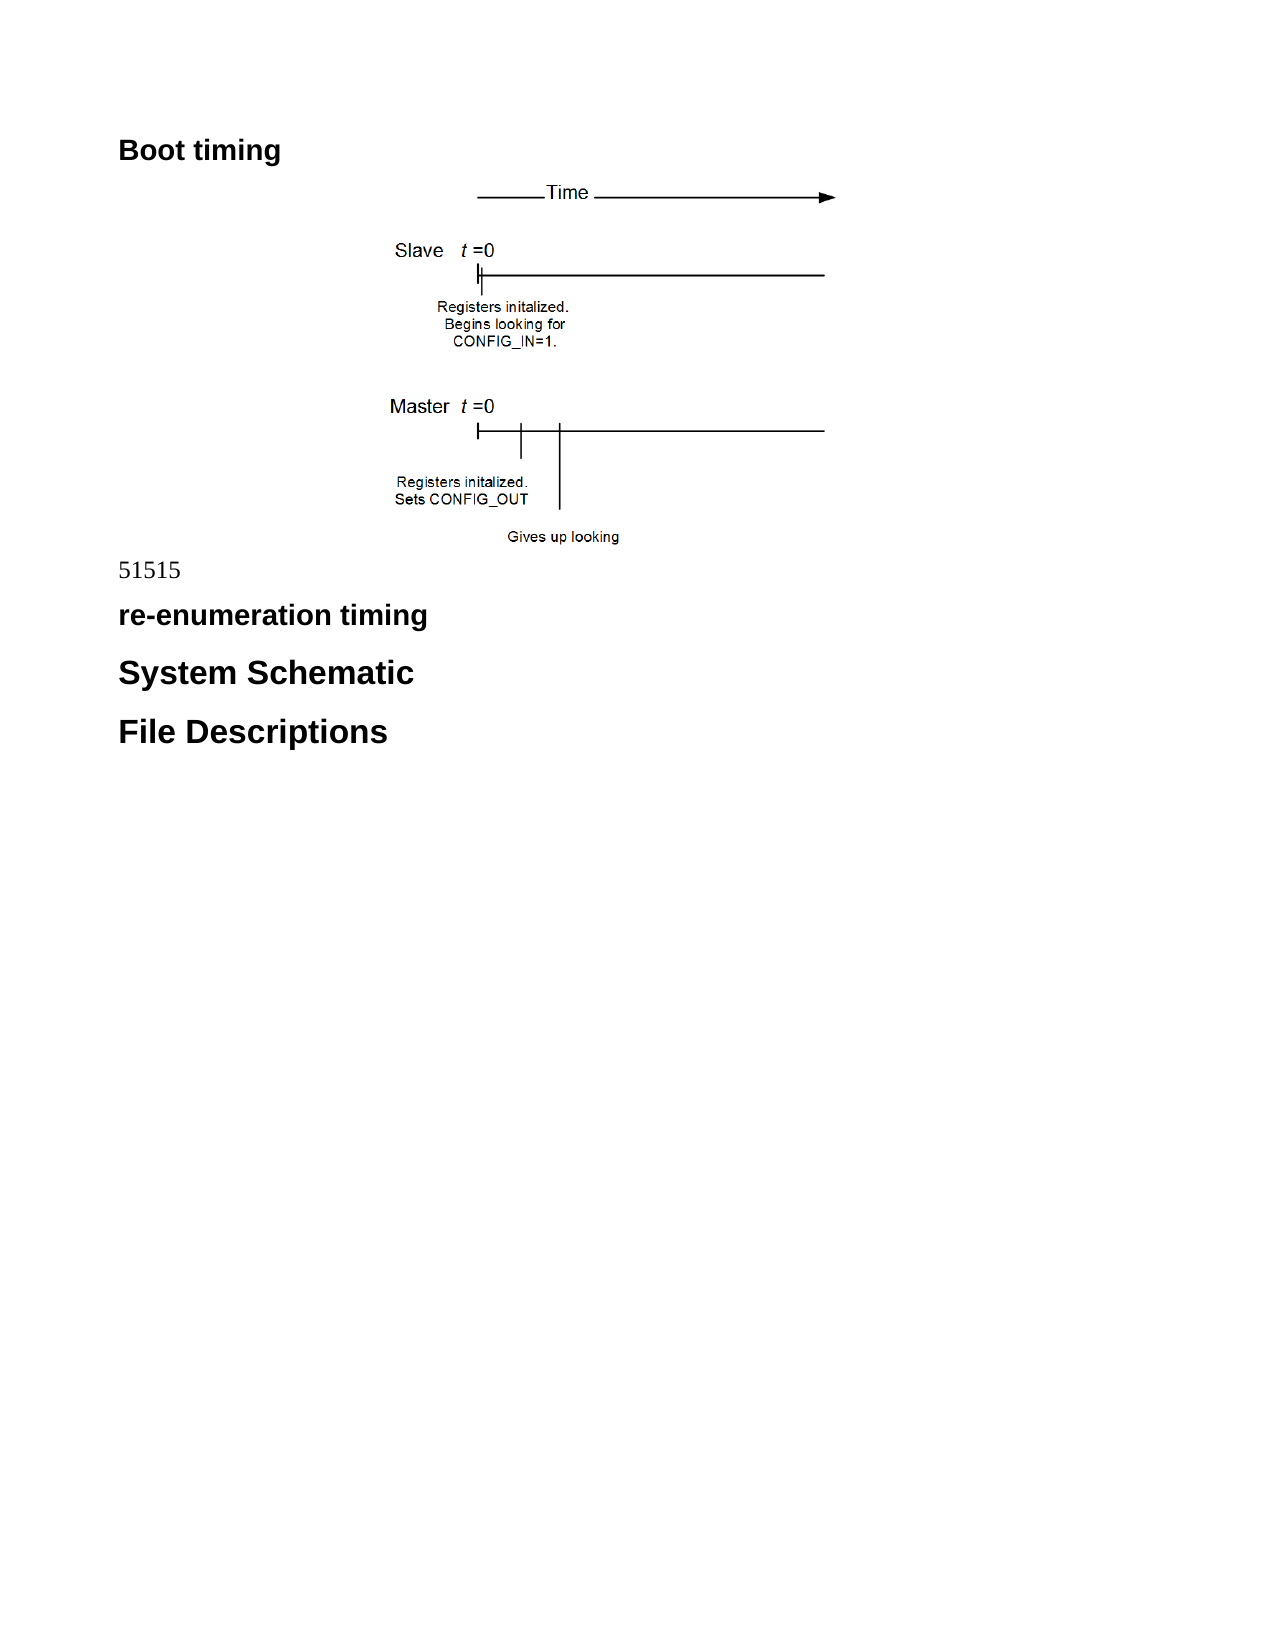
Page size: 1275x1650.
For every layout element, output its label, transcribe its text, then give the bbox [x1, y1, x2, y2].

subtitle System Schematic [118, 653, 1157, 691]
picture [378, 178, 898, 555]
subtitle File Descriptions [118, 712, 1157, 751]
subtitle Boot timing [118, 133, 1157, 166]
text 51515 [118, 555, 1157, 583]
subtitle re-enumeration timing [118, 598, 1157, 632]
